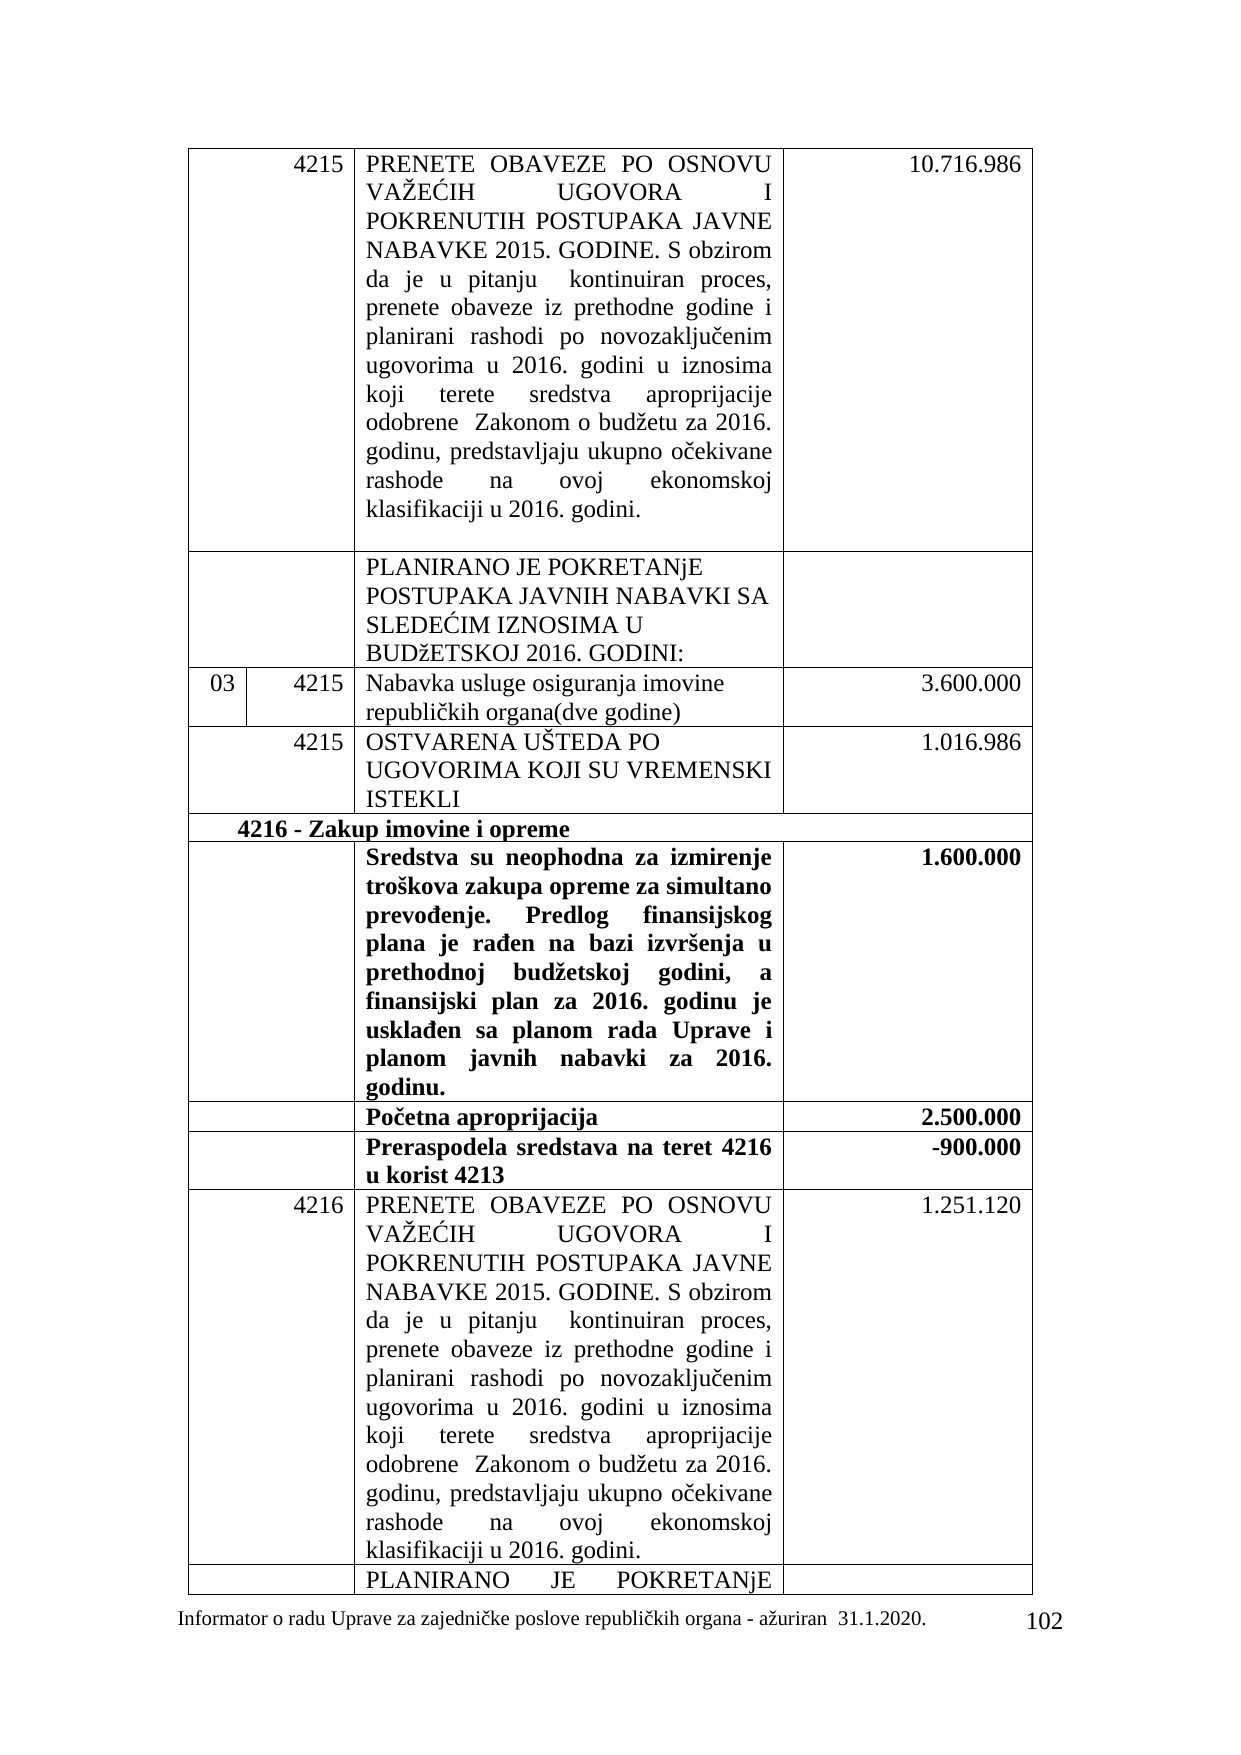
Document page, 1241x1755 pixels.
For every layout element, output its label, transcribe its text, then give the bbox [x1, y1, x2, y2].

table_cell [189, 1132, 354, 1189]
table_cell [189, 1102, 354, 1131]
table_cell [1033, 726, 1074, 813]
table_cell PLANIRANO JE POKRETANјE POSTUPAKA JAVNIH NABAVKI SA SLEDEĆIM IZNOSIMA U BUDžETSKOJ 2016. GODINI: [355, 552, 783, 667]
table_cell 4215 [189, 149, 354, 551]
table_cell 1.016.986 [784, 727, 1032, 813]
table_cell [1033, 841, 1074, 1101]
table_cell PRENETE OBAVEZE PO OSNOVU VAŽEĆIH UGOVORA I POKRENUTIH POSTUPAKA JAVNE NABAVKE 2015. GODINE. S obzirom da je u pitanju kontinuiran proces, prenete obaveze iz prethodne godine i planirani rashodi po novozaklјučenim ugovorima u 2016. godini u iznosima koji terete sredstva aproprijacije odobrene Zakonom o budžetu za 2016. godinu, predstavlјaju ukupno očekivane rashode na ovoj ekonomskoj klasifikaciji u 2016. godini. [355, 149, 783, 551]
table_cell 03 [189, 668, 246, 726]
table_cell 4215 [247, 668, 354, 726]
table_cell [189, 552, 354, 667]
table_cell Početna aproprijacija [355, 1102, 783, 1131]
table_cell [1033, 813, 1074, 841]
table_cell 4215 [189, 727, 354, 813]
table_cell 3.600.000 [784, 668, 1032, 726]
table_cell 1.251.120 [784, 1190, 1032, 1564]
table_cell [1033, 1131, 1074, 1189]
table_cell [784, 1565, 1032, 1594]
table_cell 2.500.000 [784, 1102, 1032, 1131]
table_cell [189, 842, 354, 1101]
table_cell [1033, 551, 1074, 667]
table_cell -900.000 [784, 1132, 1032, 1189]
table_cell [1033, 1101, 1074, 1131]
table_cell 4216 - Zakup imovine i opreme [189, 814, 1032, 841]
table_cell PRENETE OBAVEZE PO OSNOVU VAŽEĆIH UGOVORA I POKRENUTIH POSTUPAKA JAVNE NABAVKE 2015. GODINE. S obzirom da je u pitanju kontinuiran proces, prenete obaveze iz prethodne godine i planirani rashodi po novozaklјučenim ugovorima u 2016. godini u iznosima koji terete sredstva aproprijacije odobrene Zakonom o budžetu za 2016. godinu, predstavlјaju ukupno očekivane rashode na ovoj ekonomskoj klasifikaciji u 2016. godini. [355, 1190, 783, 1564]
table_cell Preraspodela sredstava na teret 4216 u korist 4213 [355, 1132, 783, 1189]
table_cell Sredstva su neophodna za izmirenje troškova zakupa opreme za simultano prevođenje. Predlog finansijskog plana je rađen na bazi izvršenja u prethodnoj budžetskoj godini, a finansijski plan za 2016. godinu je usklađen sa planom rada Uprave i planom javnih nabavki za 2016. godinu. [355, 842, 783, 1101]
table_cell 10.716.986 [784, 149, 1032, 551]
table_cell [1033, 667, 1074, 726]
table_cell [1033, 1564, 1074, 1594]
table_cell 1.600.000 [784, 842, 1032, 1101]
table_cell [189, 1565, 354, 1594]
table_cell Nabavka usluge osiguranja imovine republičkih organa(dve godine) [355, 668, 783, 726]
table_cell [1033, 1189, 1074, 1564]
table_cell [1033, 148, 1074, 551]
table_cell PLANIRANO JE POKRETANјE [355, 1565, 783, 1594]
table_cell [784, 552, 1032, 667]
table_cell 4216 [189, 1190, 354, 1564]
table_cell OSTVARENA UŠTEDA PO UGOVORIMA KOJI SU VREMENSKI ISTEKLI [355, 727, 783, 813]
